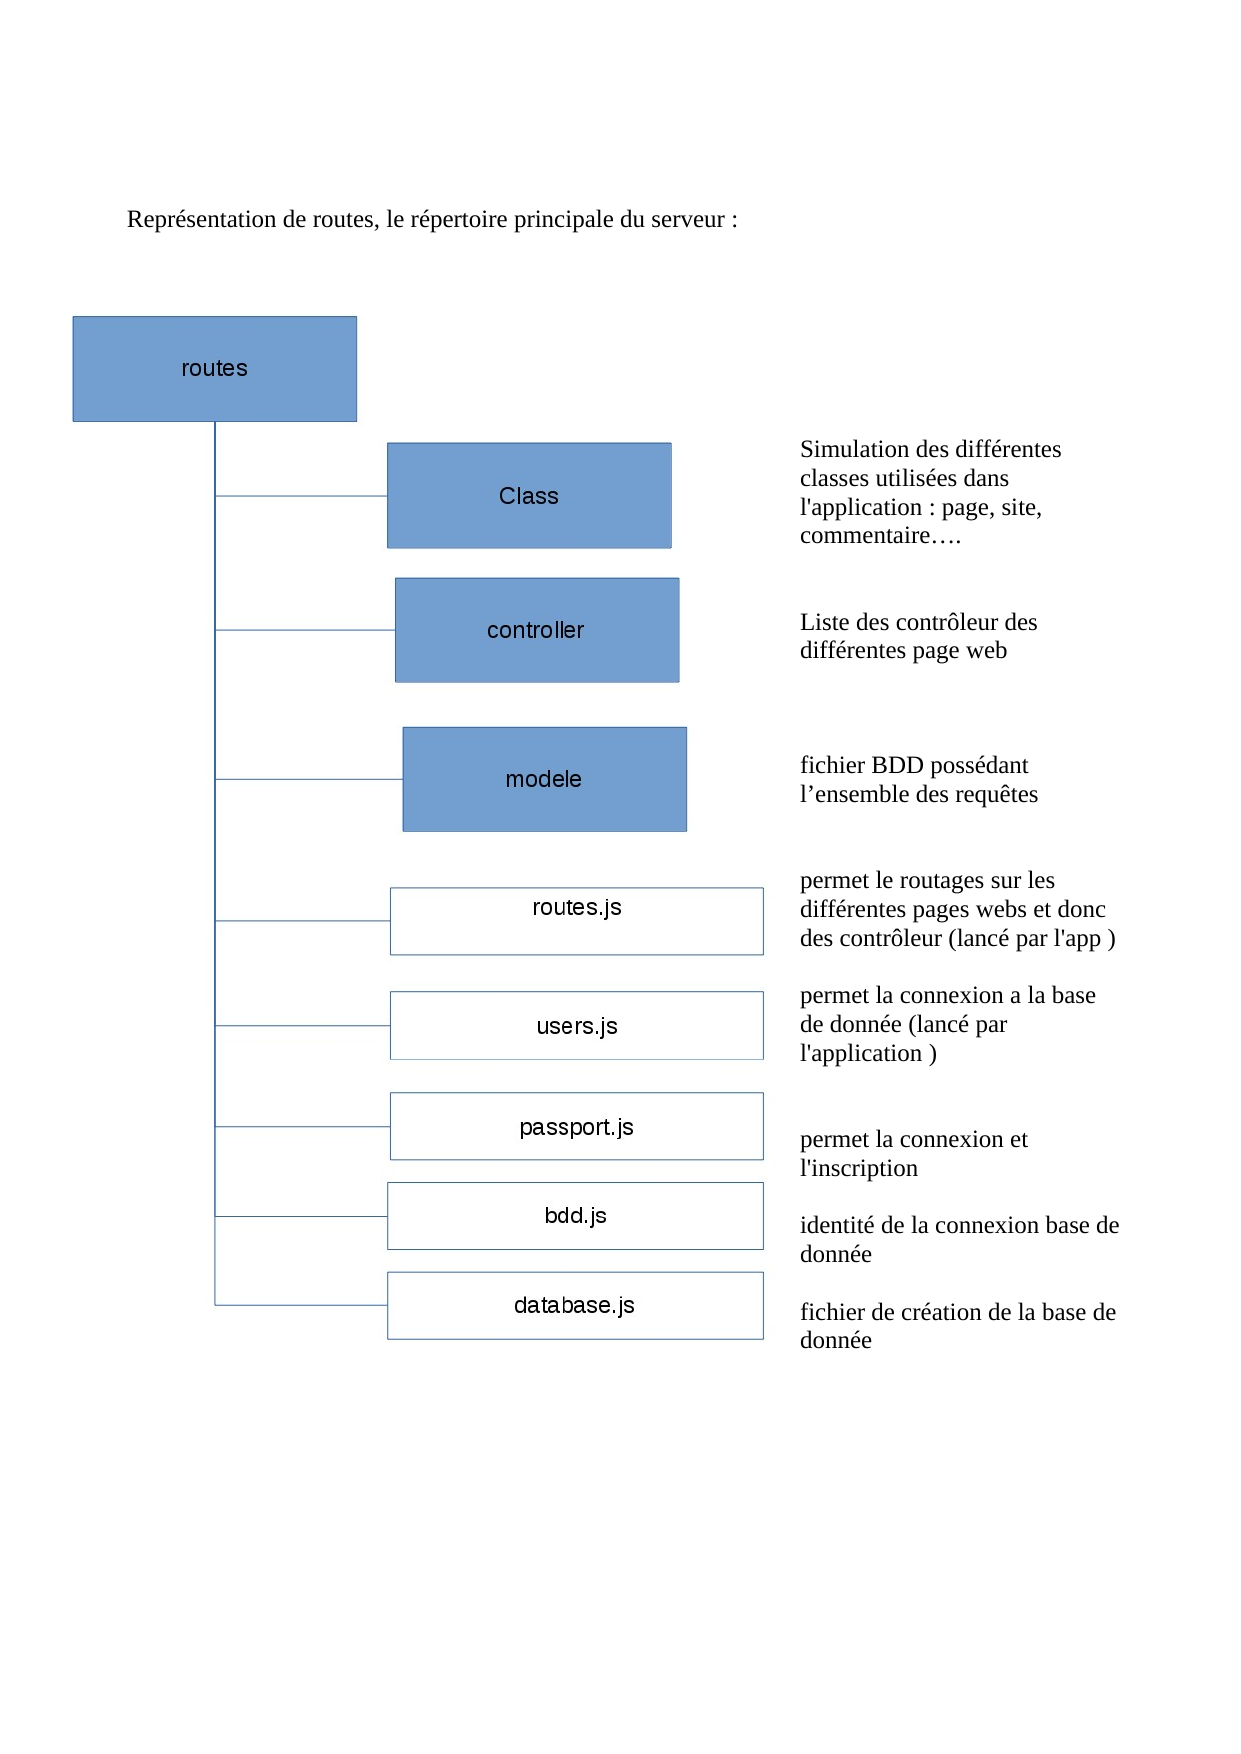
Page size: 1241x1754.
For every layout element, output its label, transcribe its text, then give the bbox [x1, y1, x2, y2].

text permet le routages sur les différentes pages webs et donc des contrôleur (lancé par l'app ) [800, 866, 1123, 952]
text fichier BDD possédant l’ensemble des requêtes [800, 751, 1123, 808]
picture [16, 267, 800, 1376]
text fichier de création de la base de donnée [800, 1297, 1123, 1354]
text Liste des contrôleur des différentes page web [800, 607, 1123, 664]
text Représentation de routes, le répertoire principale du serveur : [127, 204, 1123, 233]
text permet la connexion a la base de donnée (lancé par l'application ) [800, 981, 1123, 1067]
text permet la connexion et l'inscription [800, 1124, 1123, 1182]
text Simulation des différentes classes utilisées dans l'application : page, site, commentaire…. [800, 434, 1123, 549]
text identité de la connexion base de donnée [800, 1211, 1123, 1268]
